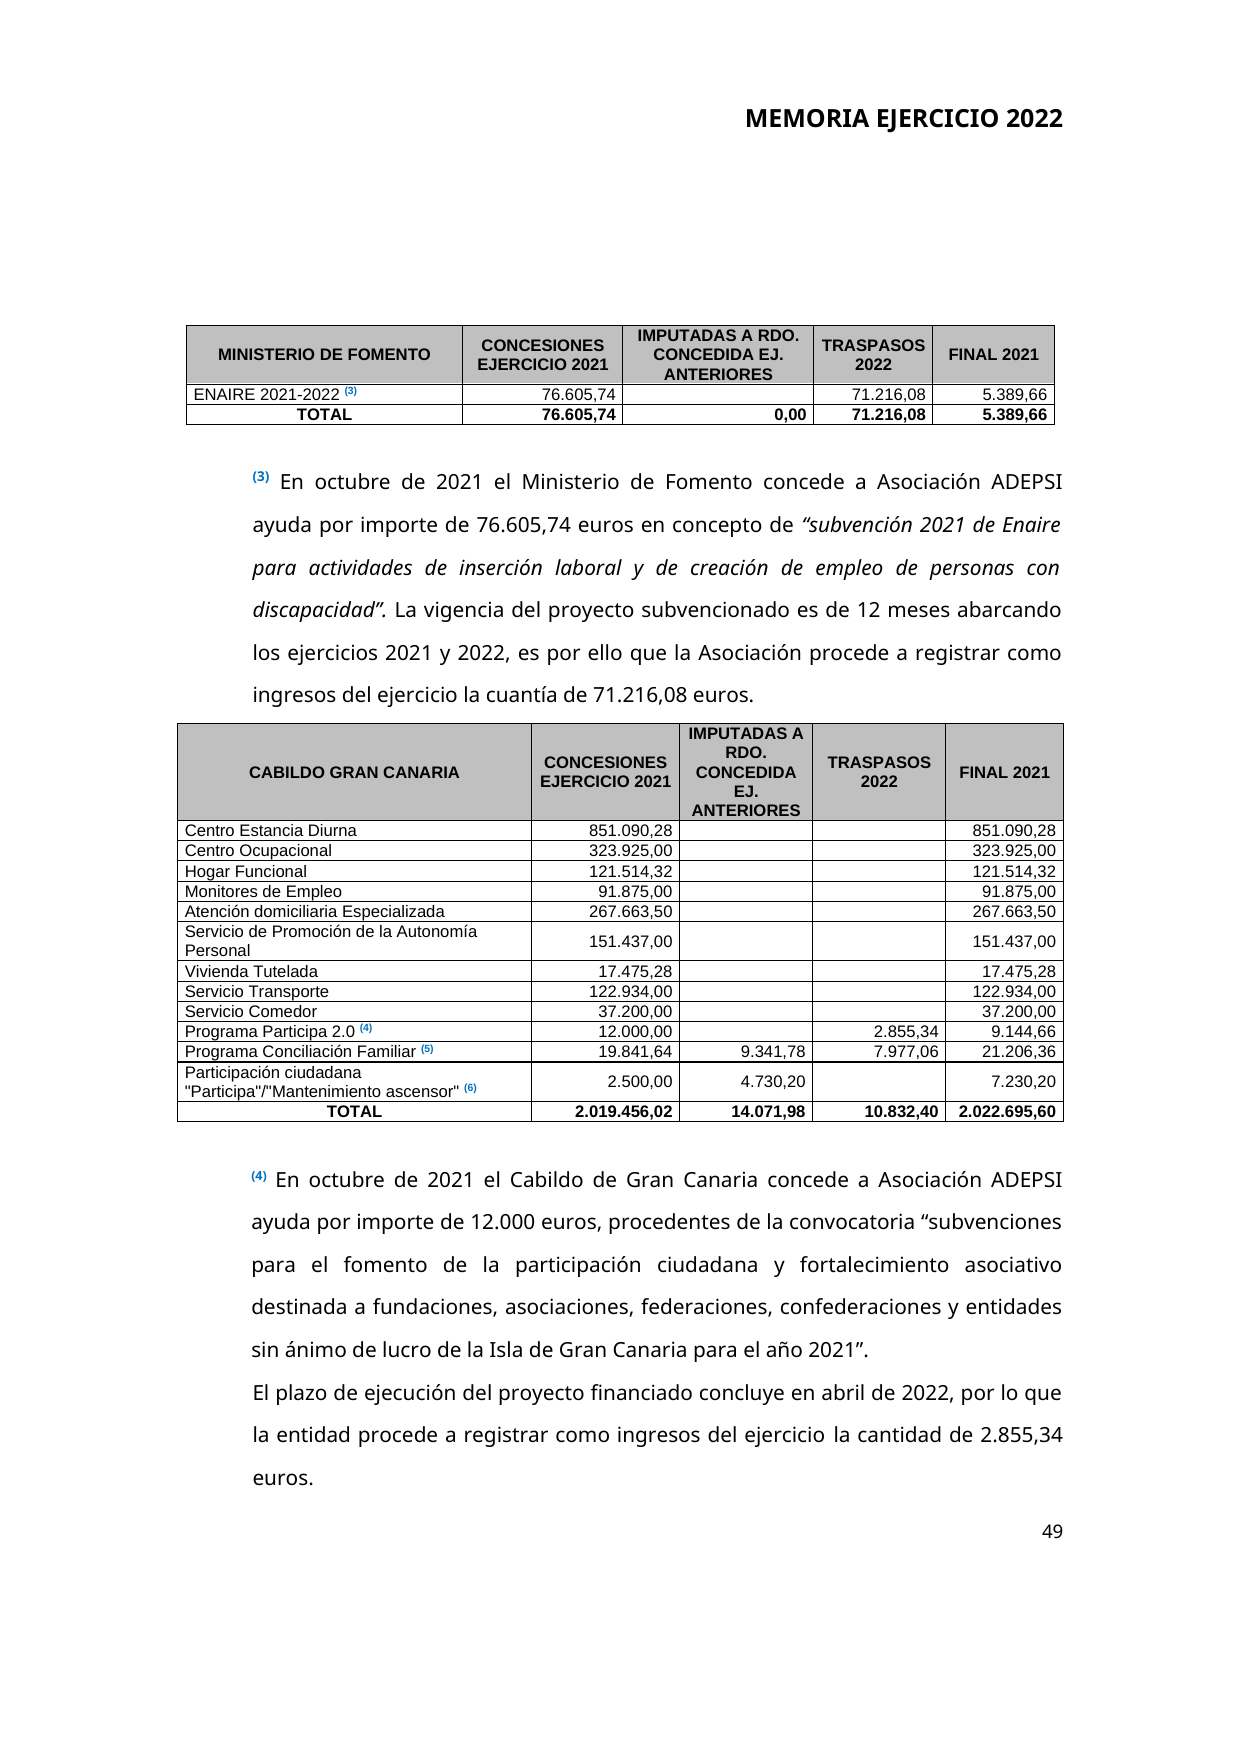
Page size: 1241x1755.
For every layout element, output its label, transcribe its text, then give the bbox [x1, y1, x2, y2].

text (4) En octubre de 2021 el Cabildo de Gran Canaria concede a Asociación ADEPSI ayuda por importe de 12.000 euros, procedentes de la convocatoria “subvenciones para el fomento de la participación ciudadana y fortalecimiento asociativo destinada a fundaciones, asociaciones, federaciones, confederaciones y entidades sin ánimo de lucro de la Isla de Gran Canaria para el año 2021”. [251, 1165, 1063, 1363]
table_cell Vivienda Tutelada [178, 961, 531, 981]
table_cell 37.200,00 [532, 1002, 679, 1021]
table_cell 851.090,28 [532, 821, 679, 840]
table_cell Programa Participa 2.0 (4) [178, 1022, 531, 1041]
table_cell Hogar Funcional [178, 861, 531, 881]
table_cell Programa Conciliación Familiar (5) [178, 1042, 531, 1061]
table_cell Servicio Transporte [178, 982, 531, 1001]
table_cell [680, 1022, 812, 1041]
table_cell 5.389,66 [933, 385, 1054, 404]
table_cell 851.090,28 [946, 821, 1063, 840]
table_cell Centro Estancia Diurna [178, 821, 531, 840]
table_cell 2.019.456,02 [532, 1102, 679, 1121]
table_cell TOTAL [178, 1102, 531, 1121]
table_header CONCESIONES EJERCICIO 2021 [463, 326, 622, 383]
table_cell 151.437,00 [532, 922, 679, 960]
table_cell 267.663,50 [946, 902, 1063, 921]
table_cell Participación ciudadana "Participa"/"Mantenimiento ascensor" (6) [178, 1063, 531, 1101]
table_cell 323.925,00 [946, 841, 1063, 860]
table_cell Centro Ocupacional [178, 841, 531, 860]
table_cell [680, 821, 812, 840]
table_header IMPUTADAS A RDO. CONCEDIDA EJ. ANTERIORES [623, 326, 813, 383]
table_cell 91.875,00 [946, 882, 1063, 901]
table_cell 0,00 [623, 405, 813, 424]
table_header MINISTERIO DE FOMENTO [187, 326, 462, 383]
table_cell 76.605,74 [463, 405, 622, 424]
table_header TRASPASOS 2022 [813, 724, 945, 820]
table_cell [813, 841, 945, 860]
table_header TRASPASOS 2022 [814, 326, 932, 383]
table_cell [813, 861, 945, 881]
table_header FINAL 2021 [933, 326, 1054, 383]
table_cell [680, 902, 812, 921]
table_cell 91.875,00 [532, 882, 679, 901]
table_header CABILDO GRAN CANARIA [178, 724, 531, 820]
table_cell 71.216,08 [814, 405, 932, 424]
table_cell 151.437,00 [946, 922, 1063, 960]
table_cell [813, 821, 945, 840]
table_cell 21.206,36 [946, 1042, 1063, 1061]
table_cell 122.934,00 [946, 982, 1063, 1001]
table_cell [680, 841, 812, 860]
text (3) En octubre de 2021 el Ministerio de Fomento concede a Asociación ADEPSI ayuda por importe de 76.605,74 euros en concepto de “subvención 2021 de Enaire para actividades de inserción laboral y de creación de empleo de personas con discapacidad”. La vigencia del proyecto subvencionado es de 12 meses abarcando los ejercicios 2021 y 2022, es por ello que la Asociación procede a registrar como ingresos del ejercicio la cuantía de 71.216,08 euros. [252, 467, 1063, 709]
table_cell [813, 961, 945, 981]
text El plazo de ejecución del proyecto financiado concluye en abril de 2022, por lo que la entidad procede a registrar como ingresos del ejercicio la cantidad de 2.855,34 euros. [252, 1378, 1063, 1491]
table_cell 76.605,74 [463, 385, 622, 404]
table_cell [680, 922, 812, 960]
table_cell 9.341,78 [680, 1042, 812, 1061]
table_cell 2.500,00 [532, 1063, 679, 1101]
table_cell [813, 982, 945, 1001]
table_cell [680, 861, 812, 881]
table_cell 121.514,32 [532, 861, 679, 881]
table_header CONCESIONES EJERCICIO 2021 [532, 724, 679, 820]
table_cell [813, 1063, 945, 1101]
table_cell [813, 882, 945, 901]
table_cell [813, 1002, 945, 1021]
table_cell 5.389,66 [933, 405, 1054, 424]
table_cell 37.200,00 [946, 1002, 1063, 1021]
table_cell 122.934,00 [532, 982, 679, 1001]
table_cell 7.230,20 [946, 1063, 1063, 1101]
table_cell [813, 902, 945, 921]
table_cell 19.841,64 [532, 1042, 679, 1061]
table_cell [680, 1002, 812, 1021]
table_cell [623, 385, 813, 404]
table_cell 2.855,34 [813, 1022, 945, 1041]
table_cell Monitores de Empleo [178, 882, 531, 901]
table_cell 71.216,08 [814, 385, 932, 404]
table_cell Atención domiciliaria Especializada [178, 902, 531, 921]
table_cell [680, 882, 812, 901]
table_cell TOTAL [187, 405, 462, 424]
table_cell [680, 961, 812, 981]
table_cell 17.475,28 [532, 961, 679, 981]
table_cell 267.663,50 [532, 902, 679, 921]
table_cell 10.832,40 [813, 1102, 945, 1121]
table_cell 4.730,20 [680, 1063, 812, 1101]
table_cell [813, 922, 945, 960]
table_cell Servicio de Promoción de la Autonomía Personal [178, 922, 531, 960]
table_header IMPUTADAS A RDO. CONCEDIDA EJ. ANTERIORES [680, 724, 812, 820]
table_cell 2.022.695,60 [946, 1102, 1063, 1121]
table_cell Servicio Comedor [178, 1002, 531, 1021]
table_cell 17.475,28 [946, 961, 1063, 981]
table_header FINAL 2021 [946, 724, 1063, 820]
table_cell ENAIRE 2021-2022 (3) [187, 385, 462, 404]
table_cell 323.925,00 [532, 841, 679, 860]
table_cell [680, 982, 812, 1001]
table_cell 12.000,00 [532, 1022, 679, 1041]
table_cell 9.144,66 [946, 1022, 1063, 1041]
table_cell 14.071,98 [680, 1102, 812, 1121]
table_cell 7.977,06 [813, 1042, 945, 1061]
table_cell 121.514,32 [946, 861, 1063, 881]
